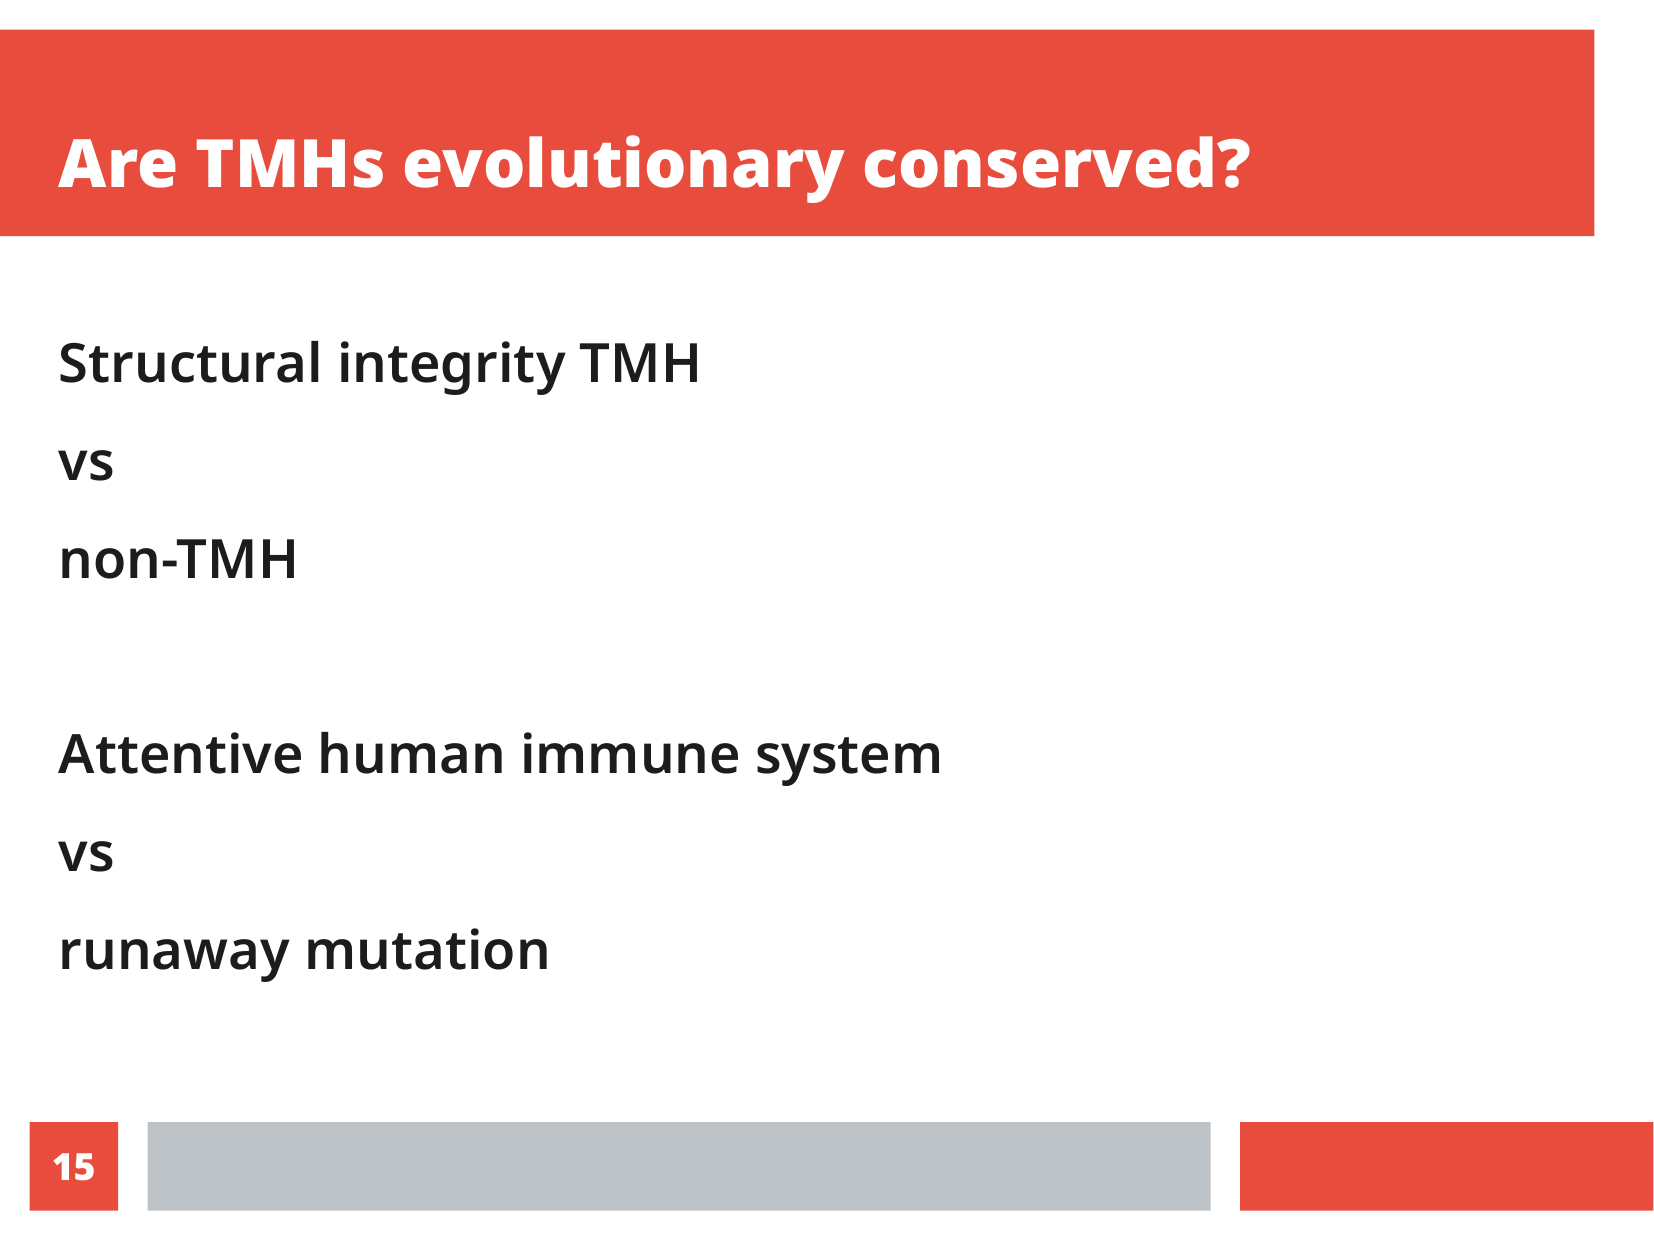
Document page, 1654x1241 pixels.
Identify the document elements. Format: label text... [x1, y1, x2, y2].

title Are TMHs evolutionary conserved? [59, 59, 1595, 207]
list Structural integrity TMH vs non-TMH Attentive human immune system vs runaway mutation [59, 324, 1565, 1093]
